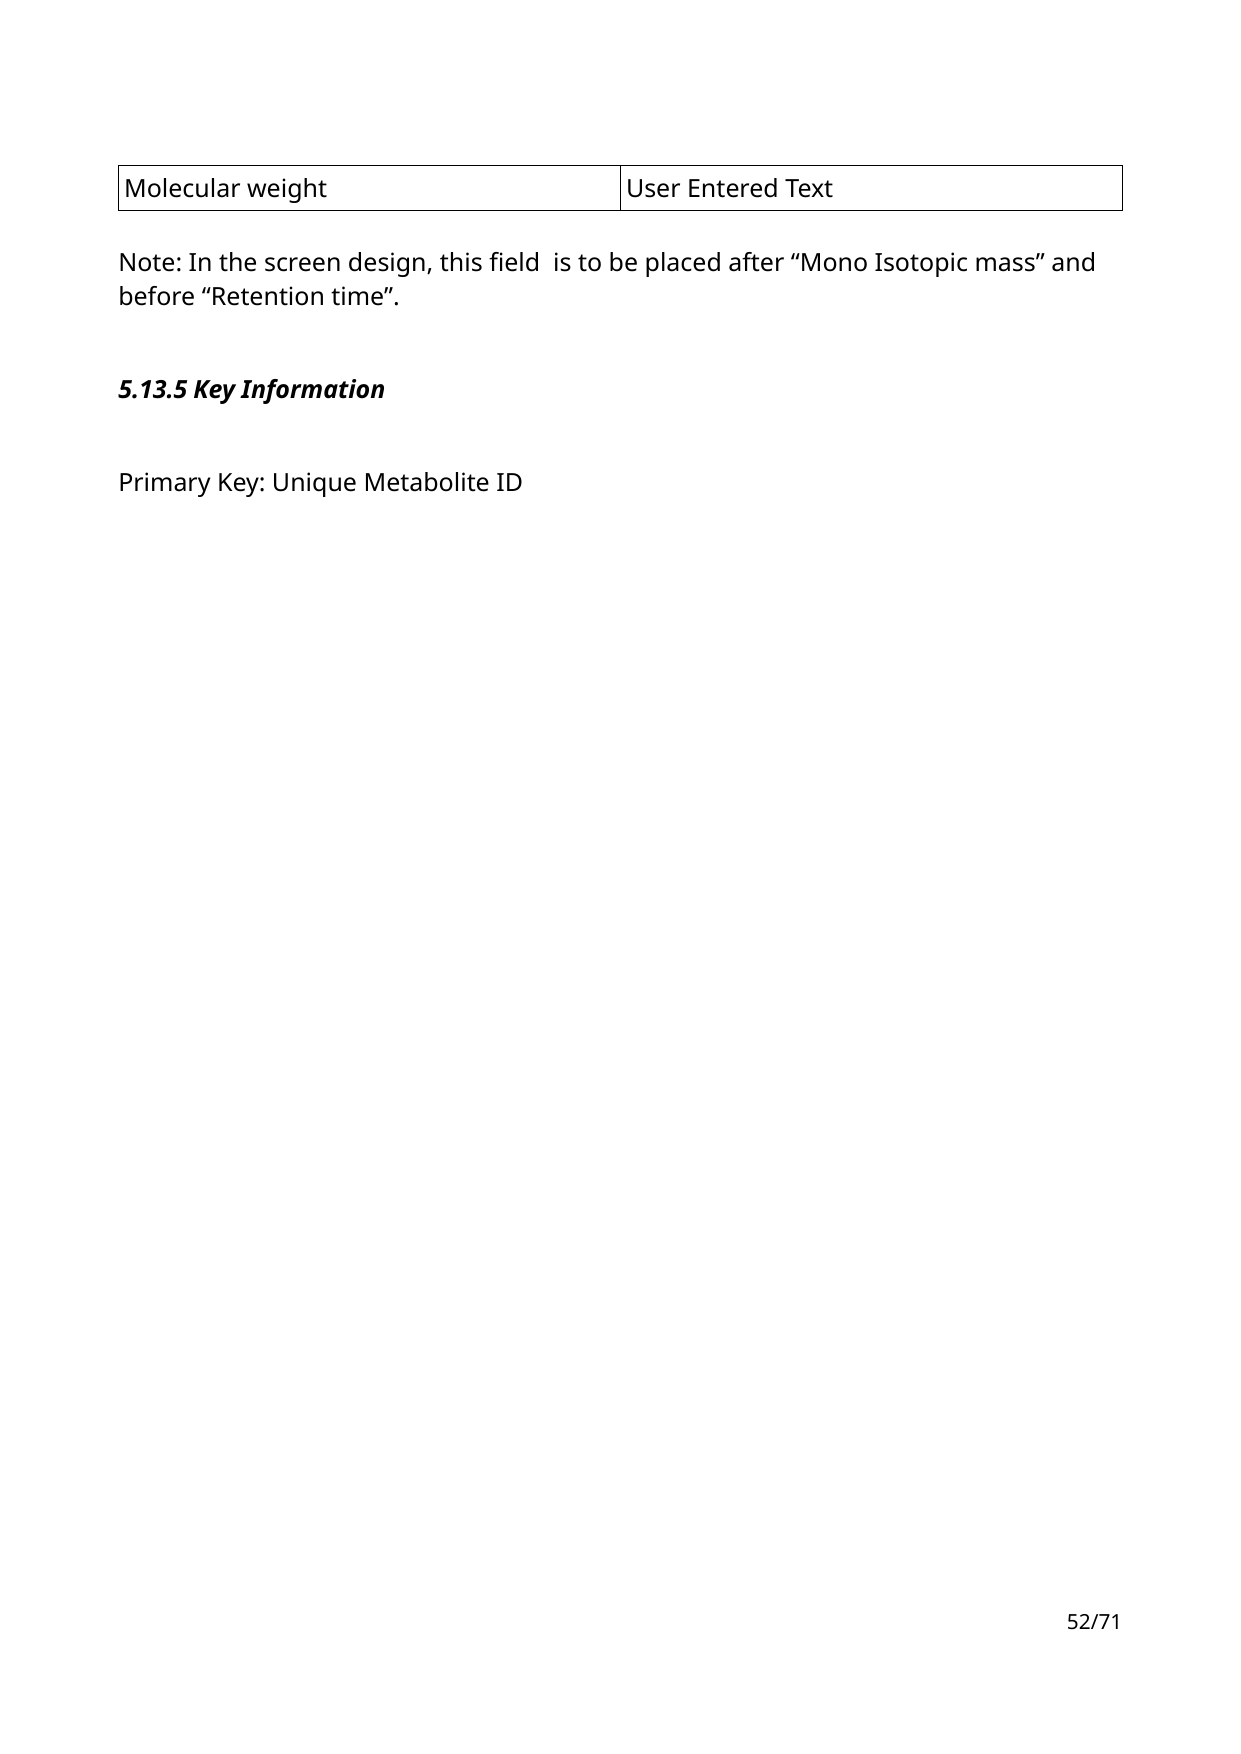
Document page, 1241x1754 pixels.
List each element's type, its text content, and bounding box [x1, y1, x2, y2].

table_header User Entered Text [621, 166, 1122, 210]
text Primary Key: Unique Metabolite ID [118, 465, 1122, 499]
table_header Molecular weight [119, 166, 620, 210]
subtitle Key Information [118, 372, 1122, 406]
text Note: In the screen design, this field is to be placed after “Mono Isotopic mass” and before “Retention time”. [118, 244, 1122, 313]
